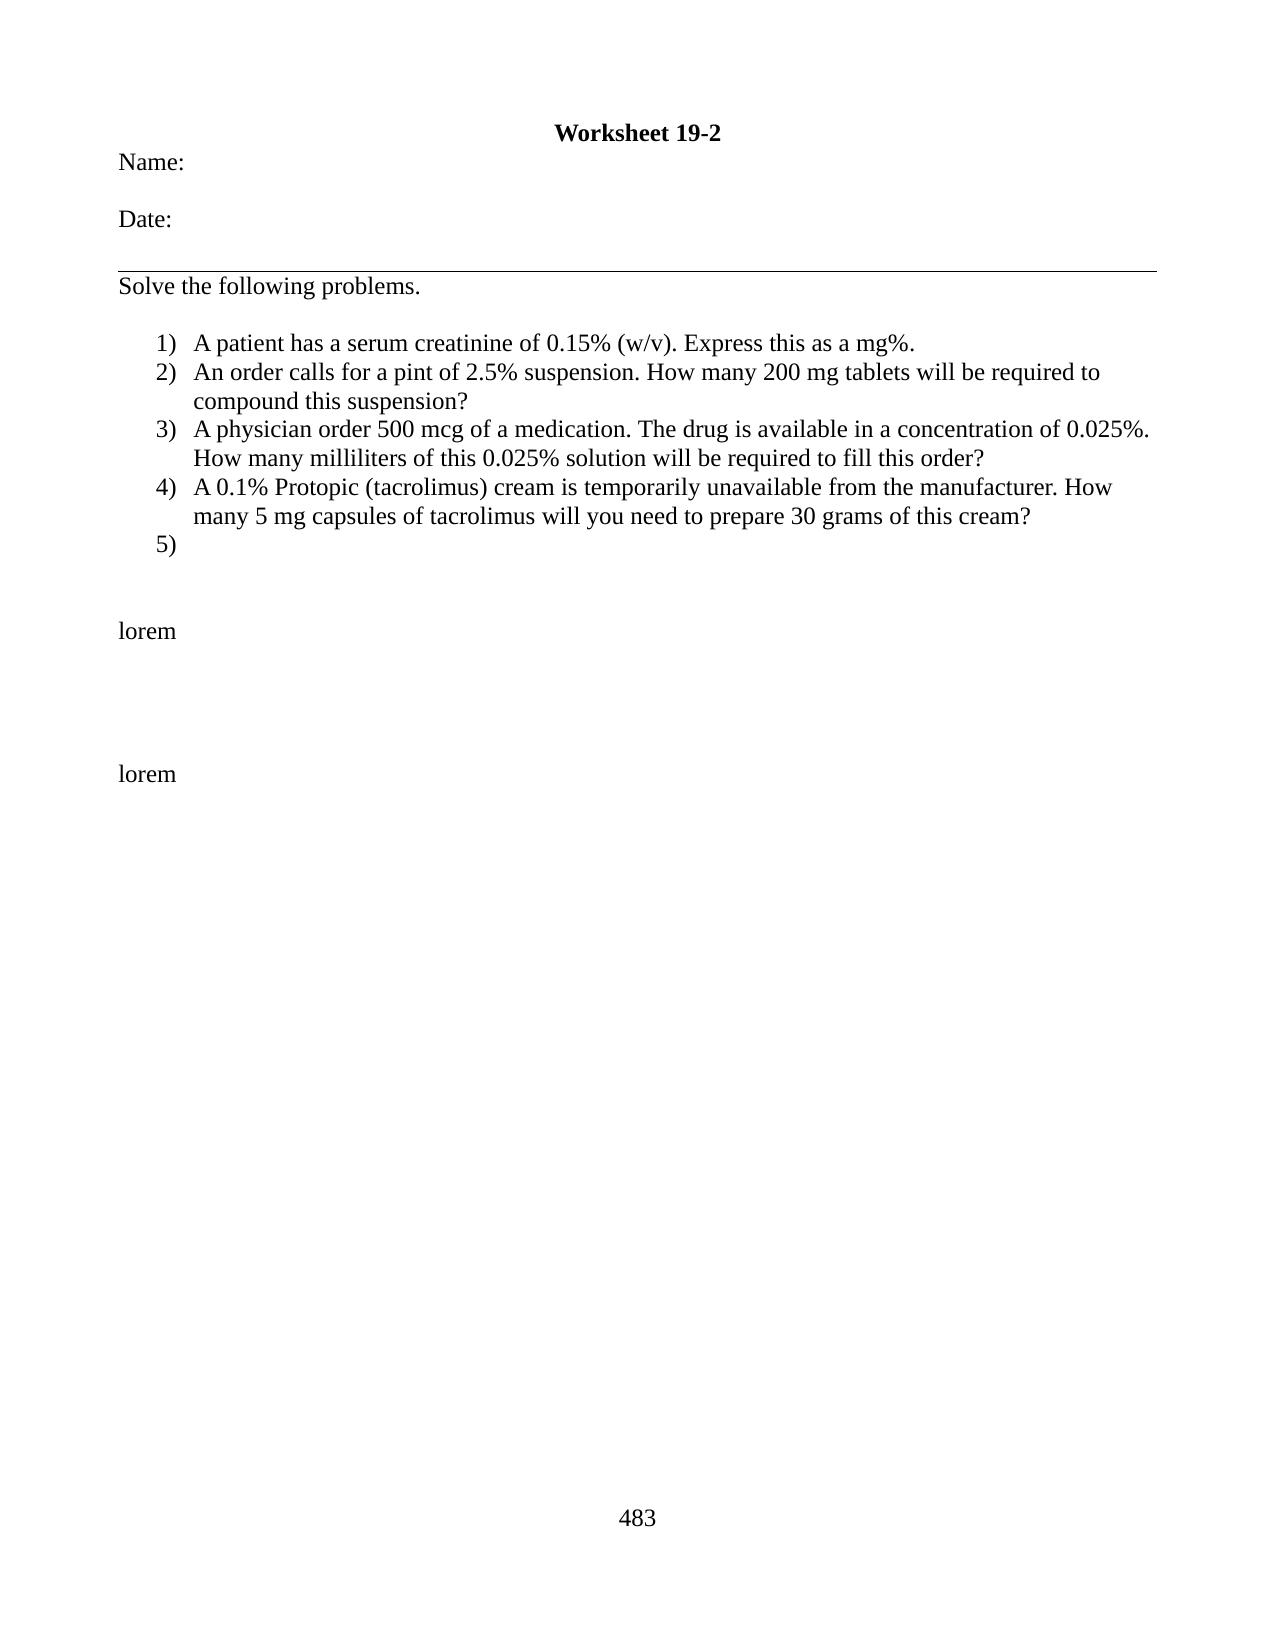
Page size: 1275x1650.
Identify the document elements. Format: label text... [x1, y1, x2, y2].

text Solve the following problems. [118, 272, 1157, 299]
text Worksheet 19-2 [118, 118, 1157, 147]
list A patient has a serum creatinine of 0.15% (w/v). Express this as a mg%. [156, 328, 1157, 357]
text lorem [118, 616, 1157, 644]
text lorem [118, 759, 1157, 788]
list An order calls for a pint of 2.5% suspension. How many 200 mg tablets will be required to compound this suspension? [156, 357, 1157, 414]
list A physician order 500 mcg of a medication. The drug is available in a concentration of 0.025%. How many milliliters of this 0.025% solution will be required to fill this order? [156, 414, 1157, 472]
list A 0.1% Protopic (tacrolimus) cream is temporarily unavailable from the manufacturer. How many 5 mg capsules of tacrolimus will you need to prepare 30 grams of this cream? [156, 472, 1157, 529]
text Date: [118, 204, 1157, 233]
text Name: [118, 147, 1157, 176]
